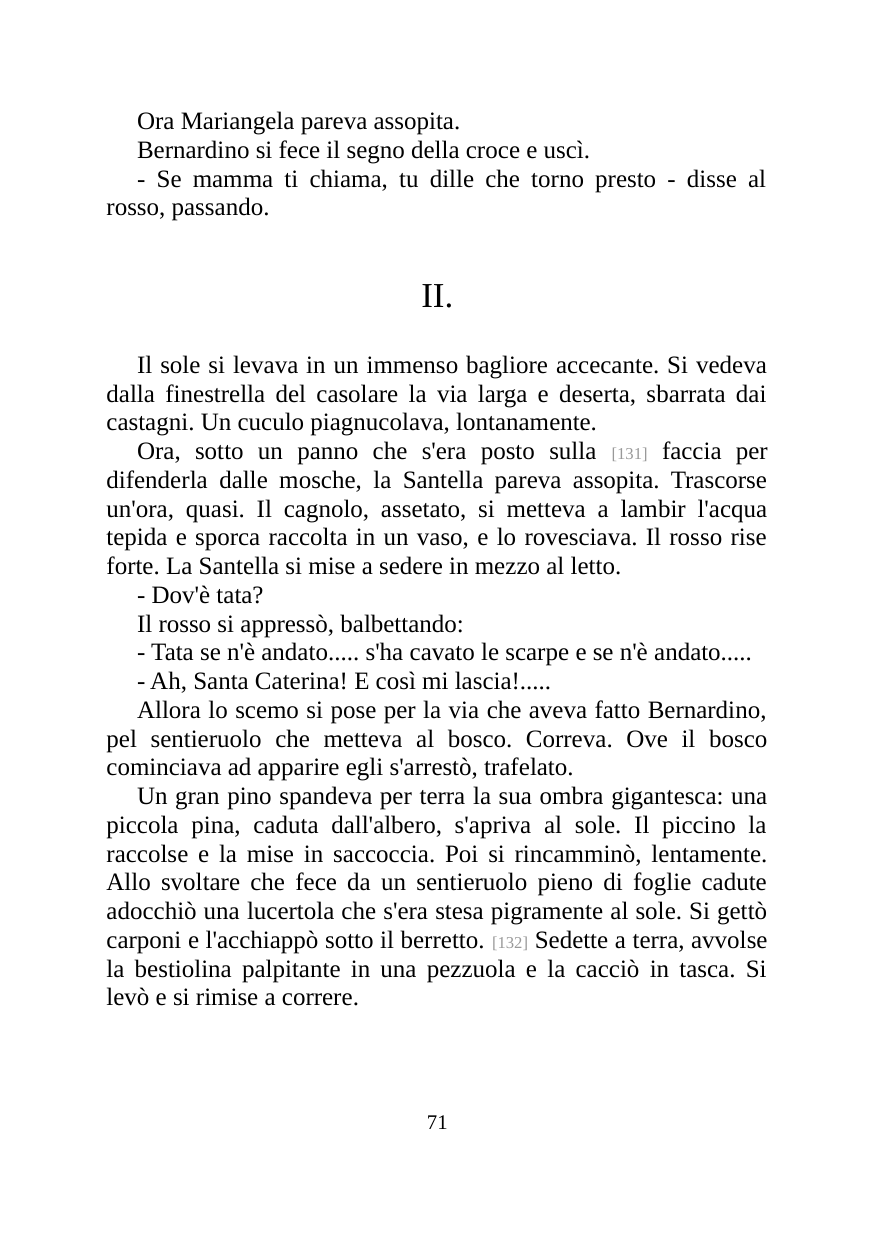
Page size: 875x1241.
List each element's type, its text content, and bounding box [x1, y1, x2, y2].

text Allora lo scemo si pose per la via che aveva fatto Bernardino, pel sentieruolo che metteva al bosco. Correva. Ove il bosco cominciava ad apparire egli s'arrestò, trafelato. [106, 695, 768, 781]
text - Tata se n'è andato..... s'ha cavato le scarpe e se n'è andato..... [106, 637, 768, 666]
text Il sole si levava in un immenso bagliore accecante. Si vedeva dalla finestrella del casolare la via larga e deserta, sbarrata dai castagni. Un cuculo piagnucolava, lontanamente. [106, 350, 768, 436]
text - Dov'è tata? [106, 580, 768, 609]
text Bernardino si fece il segno della croce e uscì. [106, 135, 768, 164]
text Un gran pino spandeva per terra la sua ombra gigantesca: una piccola pina, caduta dall'albero, s'apriva al sole. Il piccino la raccolse e la mise in saccoccia. Poi si rincamminò, lentamente. Allo svoltare che fece da un sentieruolo pieno di foglie cadute adocchiò una lucertola che s'era stesa pigramente al sole. Si gettò carponi e l'acchiappò sotto il berretto. [132] Sedette a terra, avvolse la bestiolina palpitante in una pezzuola e la cacciò in tasca. Si levò e si rimise a correre. [106, 781, 768, 1011]
subtitle II. [106, 274, 768, 314]
text Ora, sotto un panno che s'era posto sulla [131] faccia per difenderla dalle mosche, la Santella pareva assopita. Trascorse un'ora, quasi. Il cagnolo, assetato, si metteva a lambir l'acqua tepida e sporca raccolta in un vaso, e lo rovesciava. Il rosso rise forte. La Santella si mise a sedere in mezzo al letto. [106, 436, 768, 580]
text Ora Mariangela pareva assopita. [106, 106, 768, 135]
text - Se mamma ti chiama, tu dille che torno presto - disse al rosso, passando. [106, 164, 768, 221]
text Il rosso si appressò, balbettando: [106, 609, 768, 637]
text - Ah, Santa Caterina! E così mi lascia!..... [106, 666, 768, 695]
